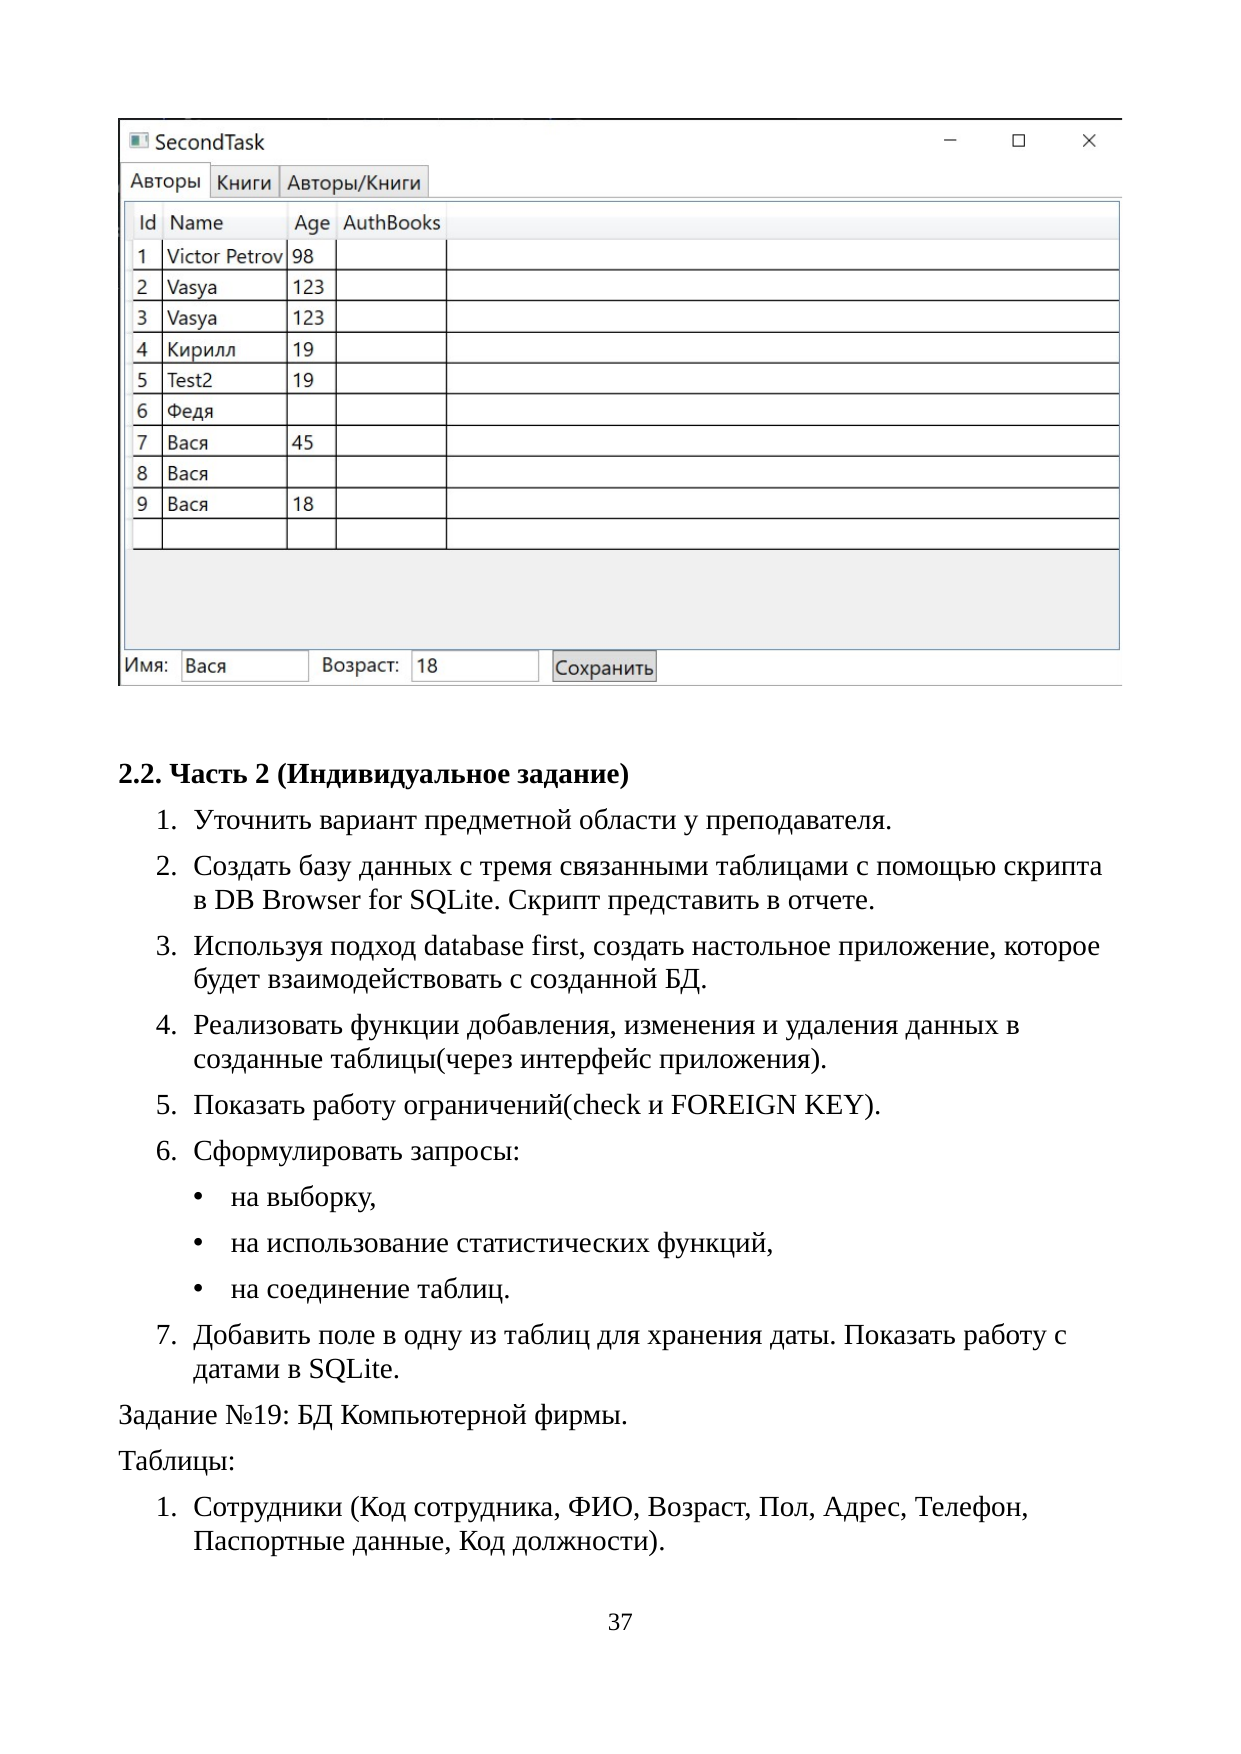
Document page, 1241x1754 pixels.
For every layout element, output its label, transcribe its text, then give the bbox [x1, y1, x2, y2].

list на выборку, [193, 1179, 1122, 1213]
list Добавить поле в одну из таблиц для хранения даты. Показать работу с датами в SQLite. [156, 1317, 1122, 1384]
text Задание №19: БД Компьютерной фирмы. [118, 1397, 1122, 1431]
list Создать базу данных с тремя связанными таблицами с помощью скрипта в DB Browser for SQLite. Скрипт представить в отчете. [156, 848, 1122, 915]
text Таблицы: [118, 1443, 1122, 1477]
list Сотрудники (Код сотрудника, ФИО, Возраст, Пол, Адрес, Телефон, Паспортные данные, Код должности). [156, 1489, 1122, 1556]
list Показать работу ограничений(check и FOREIGN KEY). [156, 1087, 1122, 1121]
picture [118, 118, 1123, 686]
subtitle Часть 2 (Индивидуальное задание) [118, 756, 1122, 790]
list на соединение таблиц. [193, 1271, 1122, 1305]
list Сформулировать запросы: [156, 1133, 1122, 1167]
list Уточнить вариант предметной области у преподавателя. [156, 802, 1122, 836]
list на использование статистических функций, [193, 1225, 1122, 1259]
list Реализовать функции добавления, изменения и удаления данных в созданные таблицы(через интерфейс приложения). [156, 1007, 1122, 1074]
list Используя подход database first, создать настольное приложение, которое будет взаимодействовать с созданной БД. [156, 928, 1122, 995]
